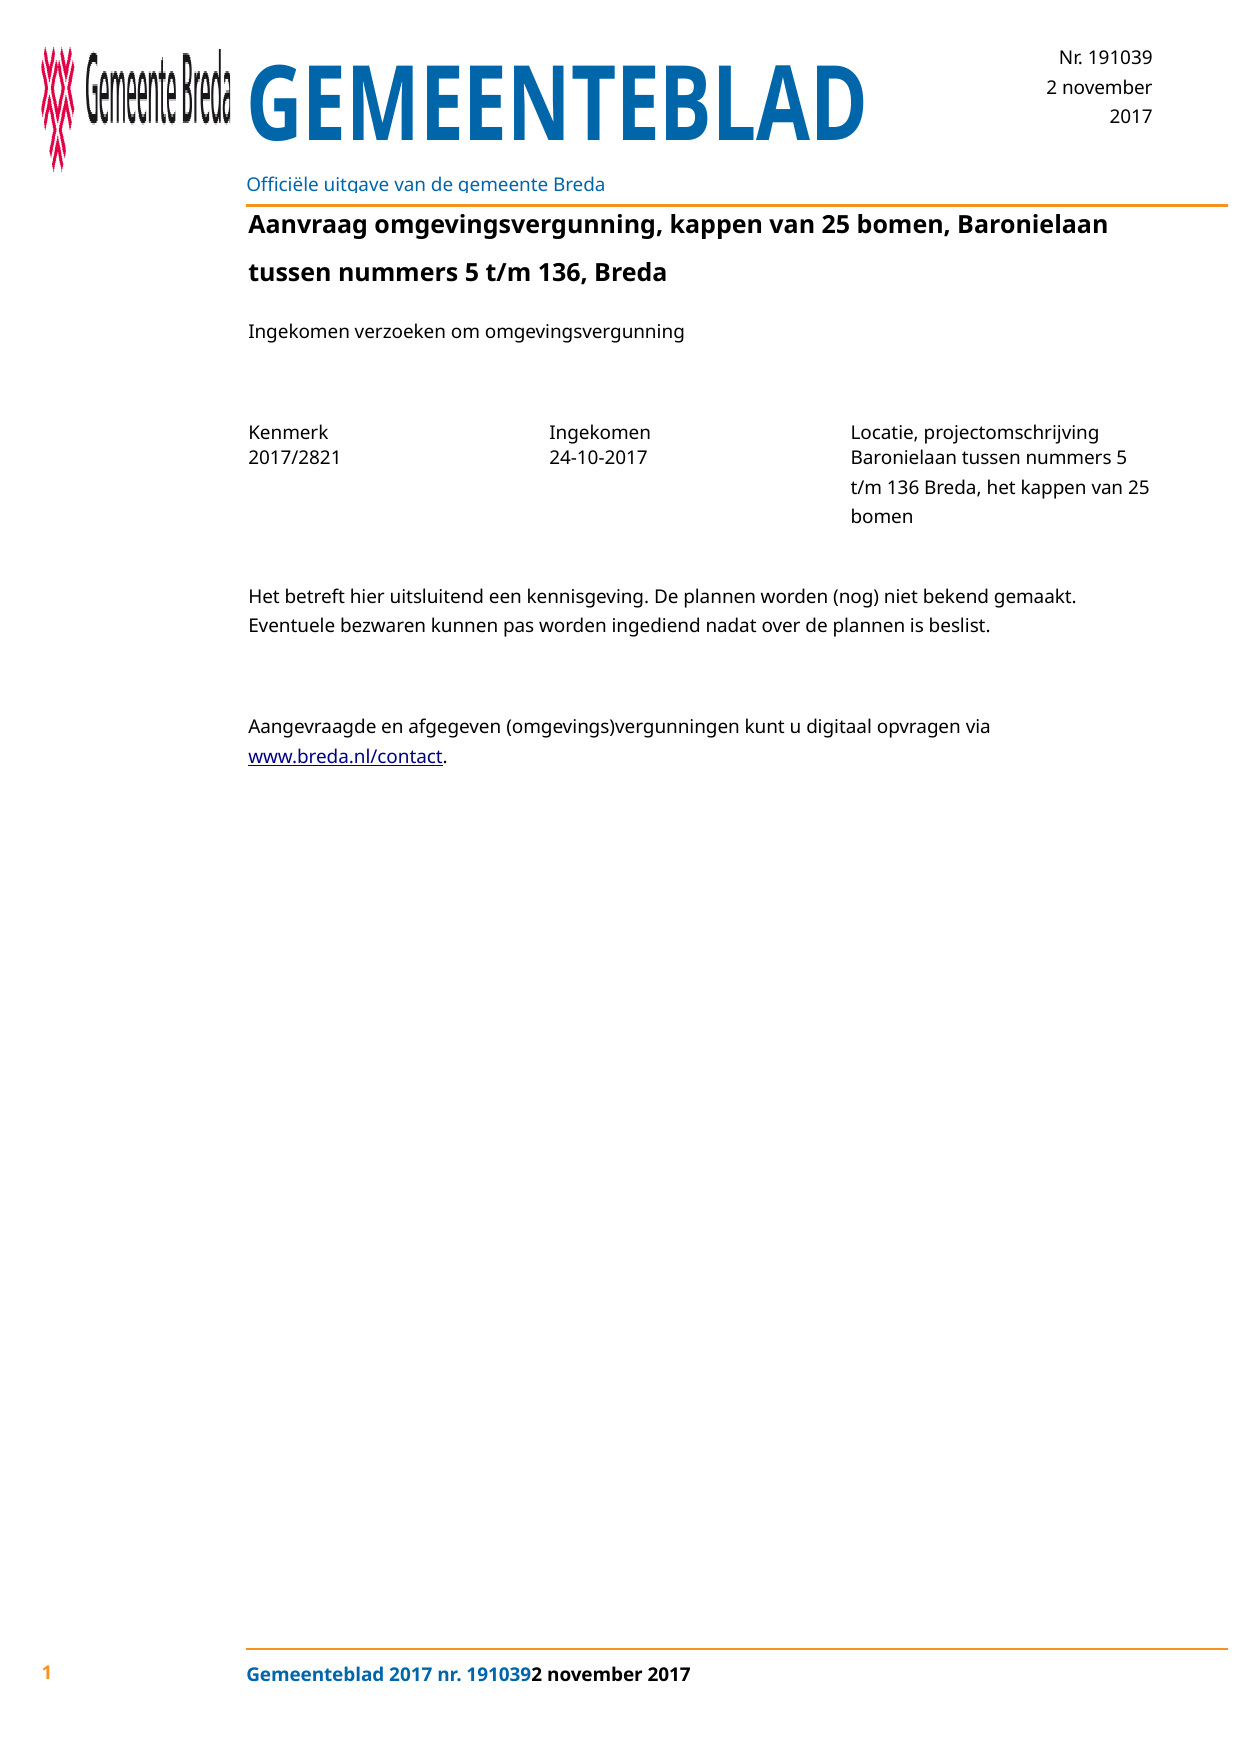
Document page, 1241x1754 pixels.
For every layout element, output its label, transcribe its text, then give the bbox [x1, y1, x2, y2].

table_cell 24-10-2017 [549, 445, 850, 529]
table_header Kenmerk [248, 419, 549, 444]
text Aangevraagde en afgegeven (omgevings)vergunningen kunt u digitaal opvragen via www.breda.nl/contact. [248, 713, 1152, 769]
table_cell 2017/2821 [248, 445, 549, 529]
text Aanvraag omgevingsvergunning, kappen van 25 bomen, Baronielaan tussen nummers 5 t/m 136, Breda [248, 207, 1152, 288]
table_header Locatie, projectomschrijving [850, 419, 1152, 444]
text Het betreft hier uitsluitend een kennisgeving. De plannen worden (nog) niet bekend gemaakt. Eventuele bezwaren kunnen pas worden ingediend nadat over de plannen is beslist. [248, 583, 1152, 638]
table_cell Baronielaan tussen nummers 5 t/m 136 Breda, het kappen van 25 bomen [850, 445, 1152, 529]
picture [41, 47, 231, 172]
text Ingekomen verzoeken om omgevingsvergunning [248, 318, 1152, 344]
table_header Ingekomen [549, 419, 850, 444]
